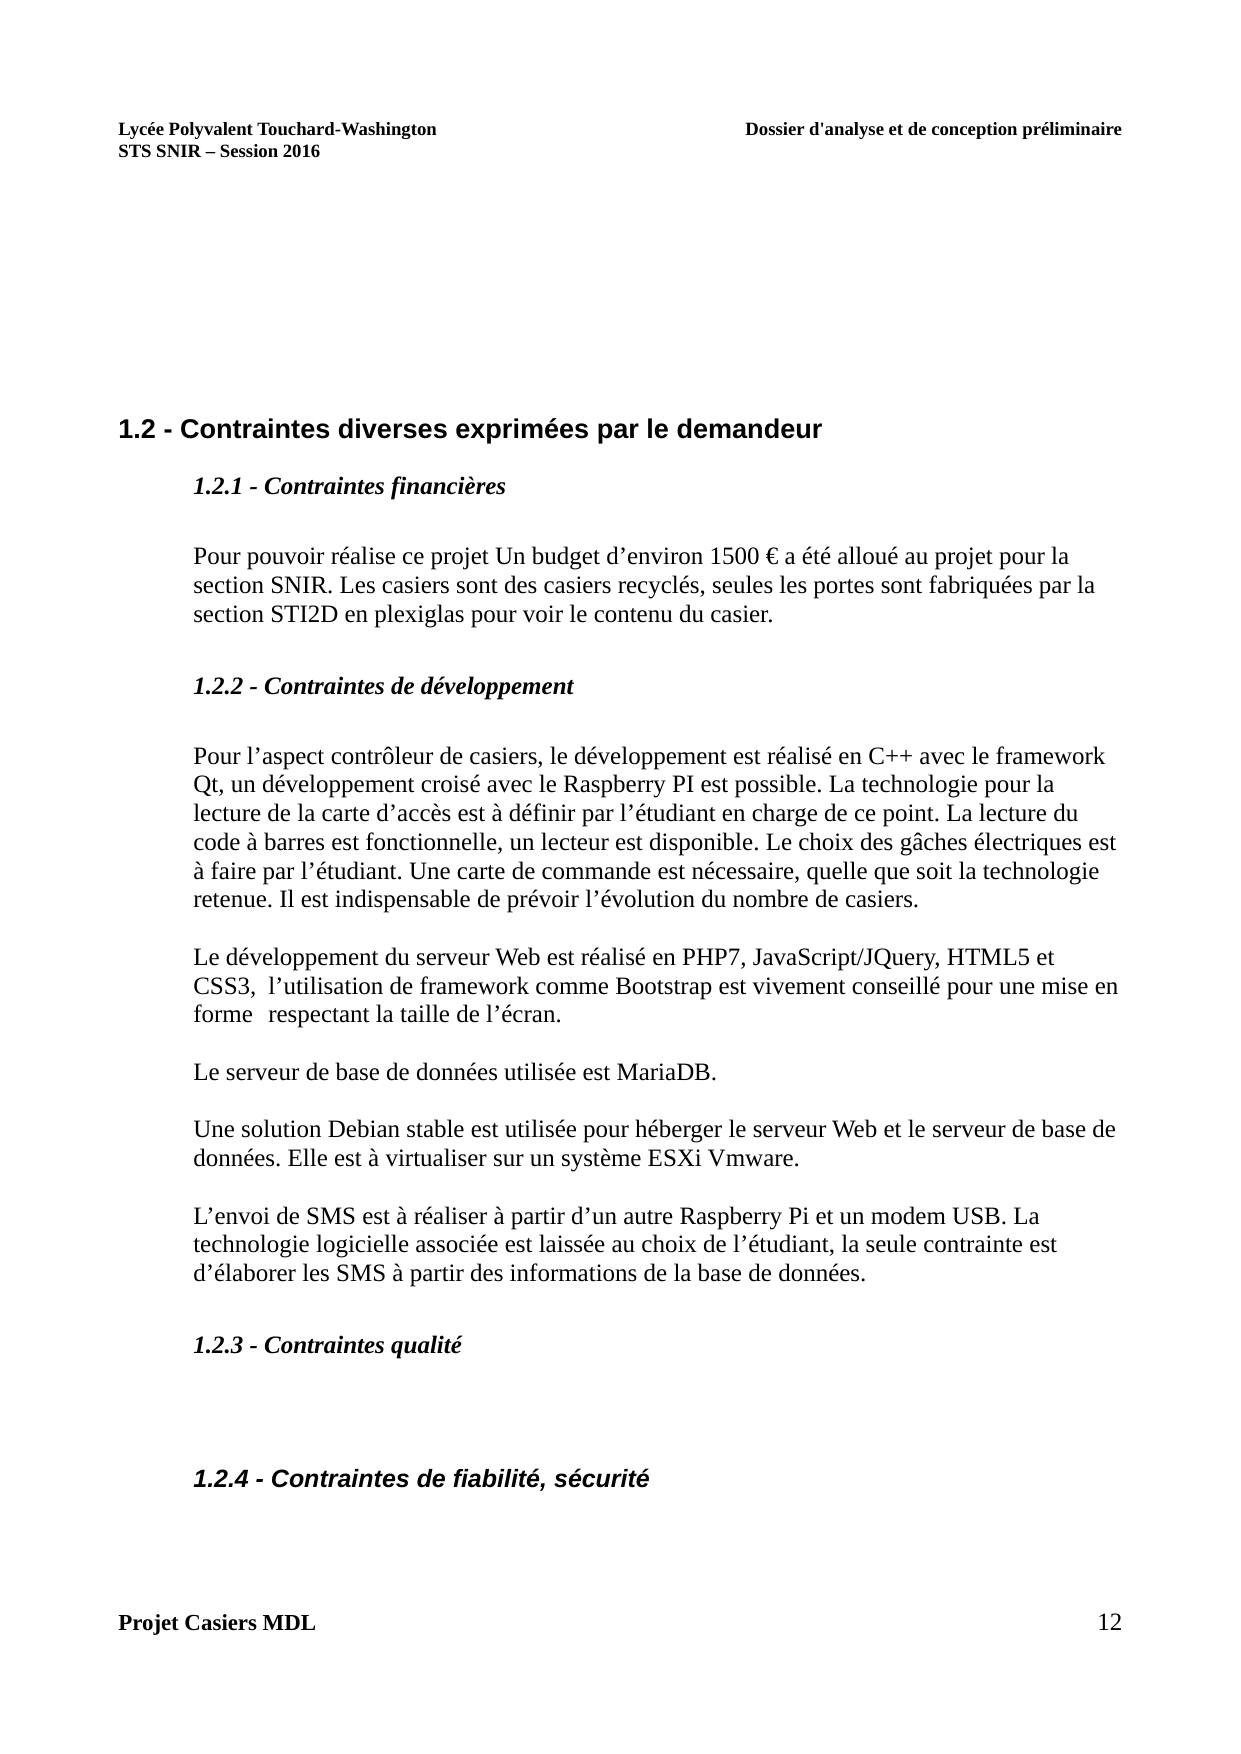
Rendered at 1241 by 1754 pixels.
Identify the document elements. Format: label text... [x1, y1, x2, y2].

text L’envoi de SMS est à réaliser à partir d’un autre Raspberry Pi et un modem USB. La technologie logicielle associée est laissée au choix de l’étudiant, la seule contrainte est d’élaborer les SMS à partir des informations de la base de données. [118, 1201, 1122, 1287]
text Le développement du serveur Web est réalisé en PHP7, JavaScript/JQuery, HTML5 et CSS3, l’utilisation de framework comme Bootstrap est vivement conseillé pour une mise en forme respectant la taille de l’écran. [118, 942, 1122, 1028]
text Pour l’aspect contrôleur de casiers, le développement est réalisé en C++ avec le framework Qt, un développement croisé avec le Raspberry PI est possible. La technologie pour la lecture de la carte d’accès est à définir par l’étudiant en charge de ce point. La lecture du code à barres est fonctionnelle, un lecteur est disponible. Le choix des gâches électriques est à faire par l’étudiant. Une carte de commande est nécessaire, quelle que soit la technologie retenue. Il est indispensable de prévoir l’évolution du nombre de casiers. [118, 741, 1122, 913]
text Le serveur de base de données utilisée est MariaDB. [118, 1057, 1122, 1086]
text Une solution Debian stable est utilisée pour héberger le serveur Web et le serveur de base de données. Elle est à virtualiser sur un système ESXi Vmware. [118, 1114, 1122, 1172]
subtitle 1.2.4 - Contraintes de fiabilité, sécurité [118, 1464, 1122, 1493]
subtitle 1.2.2 - Contraintes de développement [118, 671, 1122, 699]
subtitle 1.2 - Contraintes diverses exprimées par le demandeur [118, 413, 1122, 444]
text Pour pouvoir réalise ce projet Un budget d’environ 1500 € a été alloué au projet pour la section SNIR. Les casiers sont des casiers recyclés, seules les portes sont fabriquées par la section STI2D en plexiglas pour voir le contenu du casier. [118, 541, 1122, 627]
subtitle 1.2.3 - Contraintes qualité [118, 1330, 1122, 1359]
subtitle 1.2.1 - Contraintes financières [118, 471, 1122, 500]
